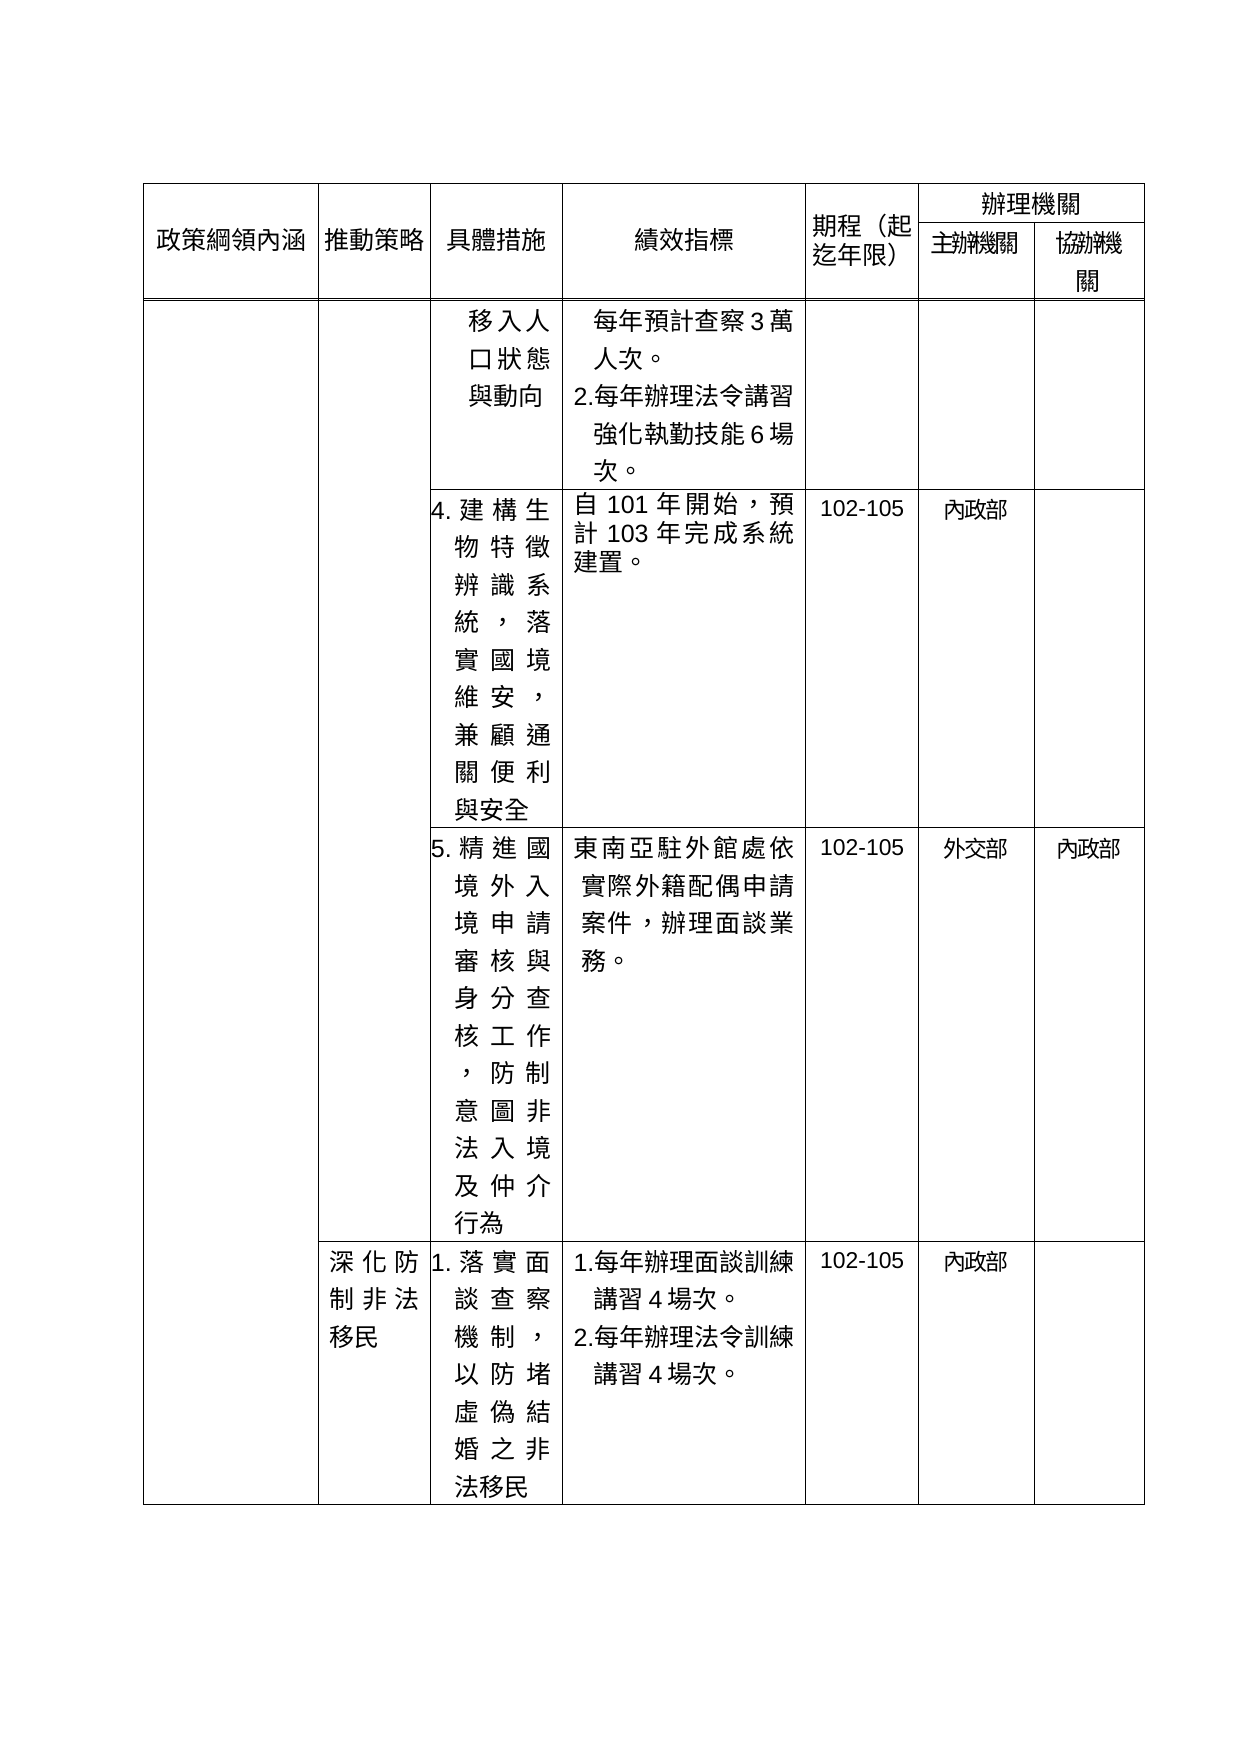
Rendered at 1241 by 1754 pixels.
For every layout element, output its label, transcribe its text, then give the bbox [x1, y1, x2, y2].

table_cell [1035, 490, 1144, 827]
table_header 政策綱領內涵 [144, 184, 318, 298]
table_cell [919, 301, 1034, 489]
table_cell 102-105 [806, 1242, 918, 1504]
table_cell 102-105 [806, 828, 918, 1241]
table_cell 1.落實面談查察機制，以防堵虛偽結婚之非法移民 [431, 1242, 562, 1504]
table_cell 深化防制非法移民 [319, 1242, 430, 1504]
table_cell [144, 301, 318, 1504]
table_cell 移入人口狀態與動向 [431, 301, 562, 489]
table_header 具體措施 [431, 184, 562, 298]
table_header 績效指標 [563, 184, 805, 298]
table_cell 每年預計查察3萬人次。 2.每年辦理法令講習強化執勤技能6場次。 [563, 301, 805, 489]
table_cell 協辦機關 [1035, 223, 1144, 298]
table_header 辦理機關 [919, 184, 1144, 222]
table_cell 內政部 [919, 490, 1034, 827]
table_cell 4.建構生物特徵辨識系統，落實國境維安，兼顧通關便利與安全 [431, 490, 562, 827]
table_cell 內政部 [1035, 828, 1144, 1241]
table_header 期程（起迄年限） [806, 184, 918, 298]
table_cell 東南亞駐外館處依實際外籍配偶申請案件，辦理面談業務。 [563, 828, 805, 1241]
table_cell 1.每年辦理面談訓練講習4場次。 2.每年辦理法令訓練講習4場次。 [563, 1242, 805, 1504]
table_cell [806, 301, 918, 489]
table_cell 5.精進國境外入境申請審核與身分查核工作，防制意圖非法入境及仲介行為 [431, 828, 562, 1241]
table_cell 自101年開始，預計103年完成系統建置。 [563, 490, 805, 827]
table_cell 內政部 [919, 1242, 1034, 1504]
table_cell [1035, 301, 1144, 489]
table_cell 主辦機關 [919, 223, 1034, 298]
table_cell 102-105 [806, 490, 918, 827]
table_cell [319, 301, 430, 1241]
table_cell [1035, 1242, 1144, 1504]
table_header 推動策略 [319, 184, 430, 298]
table_cell 外交部 [919, 828, 1034, 1241]
